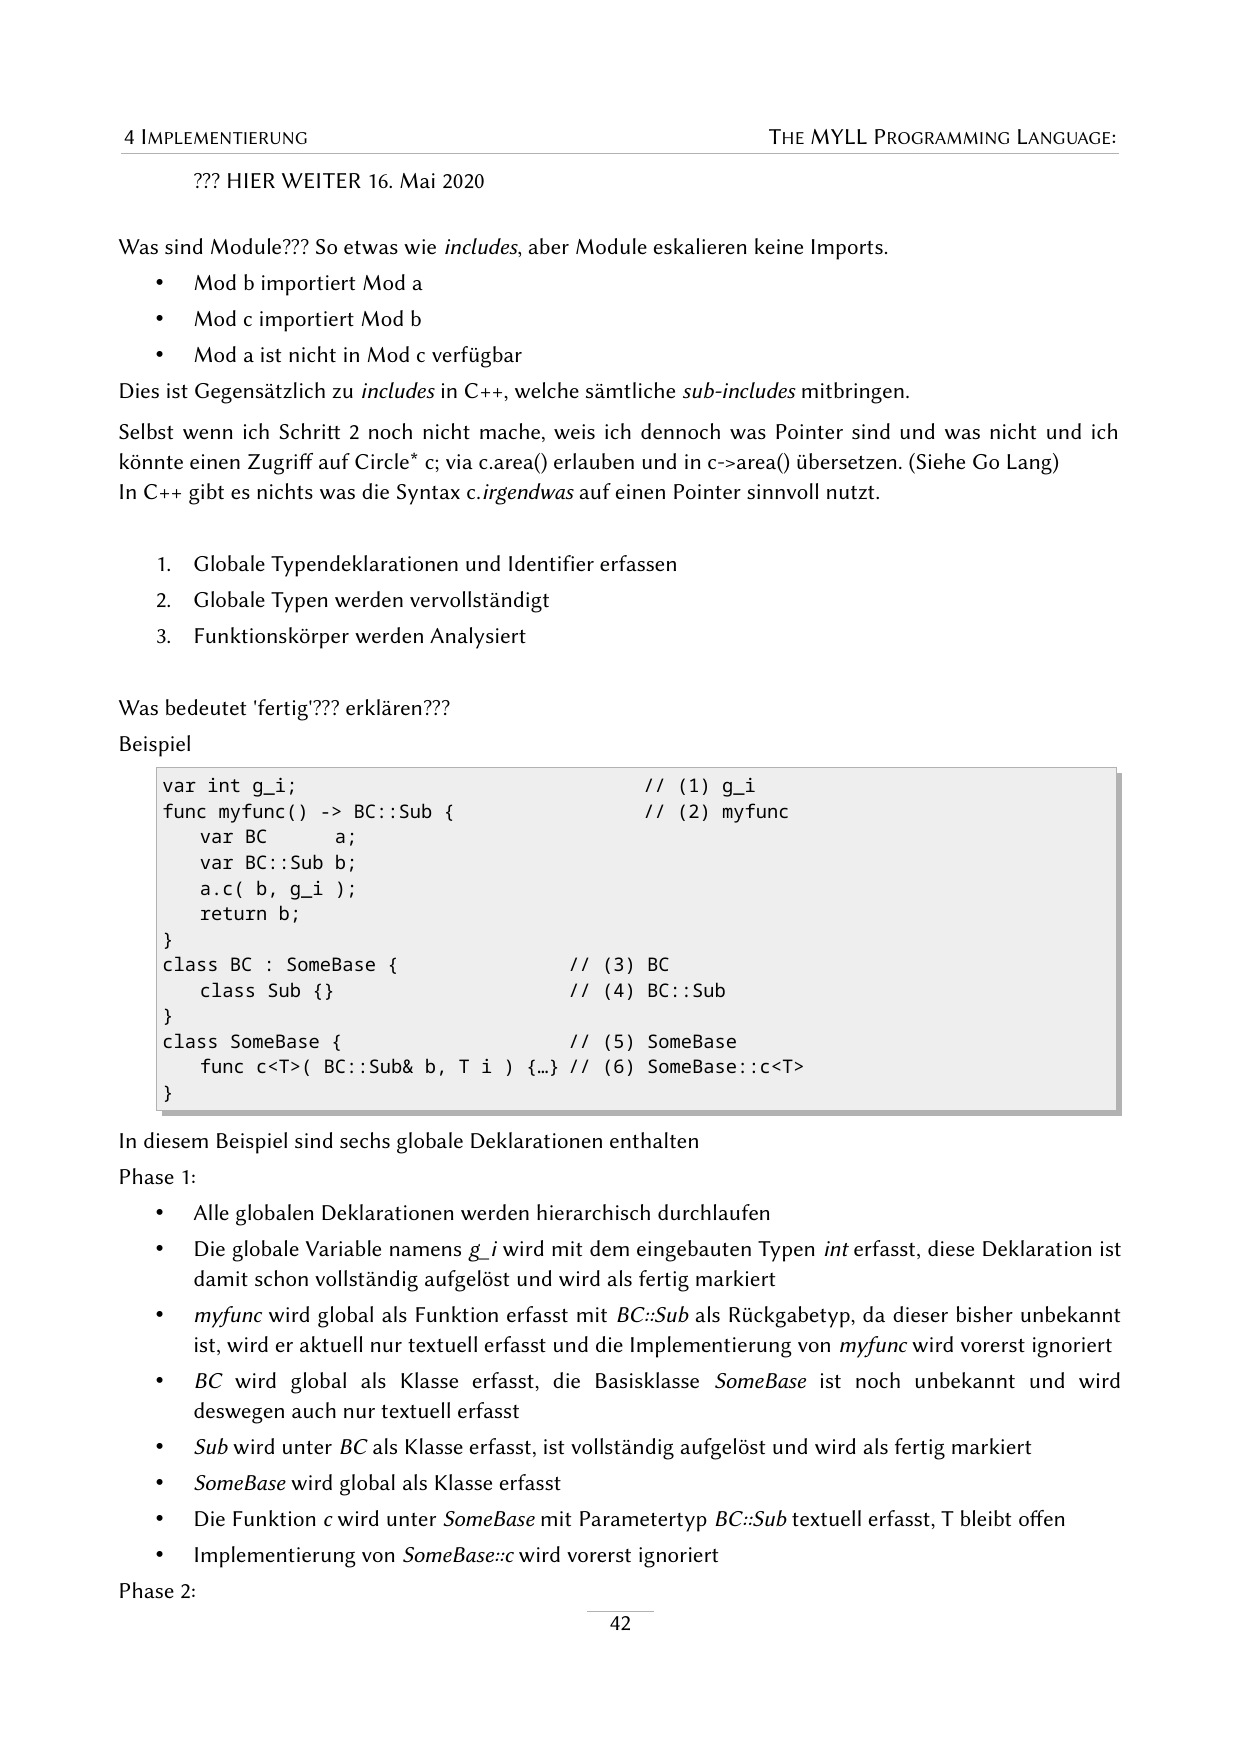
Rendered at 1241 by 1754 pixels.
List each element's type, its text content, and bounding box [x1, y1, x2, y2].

subtitle In diesem Beispiel sind sechs globale Deklarationen enthalten [118, 1128, 1122, 1154]
list SomeBase wird global als Klasse erfasst [156, 1470, 1122, 1496]
list ??? HIER WEITER 16. Mai 2020 [156, 168, 1122, 224]
list Implementierung von SomeBase::c wird vorerst ignoriert [156, 1542, 1122, 1568]
text Dies ist Gegensätzlich zu includes in C++, welche sämtliche sub-includes mitbringen. [118, 377, 1122, 404]
list Sub wird unter BC als Klasse erfasst, ist vollständig aufgelöst und wird als fertig markiert [156, 1434, 1122, 1460]
list Beispiel [118, 731, 1122, 757]
text var int g_i; // (1) g_i func myfunc() -> BC::Sub { // (2) myfunc var BC a; var BC::Sub b; a.c( b, g_i ); return b; } class BC : SomeBase { // (3) BC class Sub {} // (4) BC::Sub } class SomeBase { // (5) SomeBase func c<T>( BC::Sub& b, T i ) {…} // (6) SomeBase::c<T> [157, 768, 1116, 1073]
subtitle Phase 1: [118, 1164, 1122, 1190]
text } [157, 1073, 1116, 1110]
list Alle globalen Deklarationen werden hierarchisch durchlaufen [156, 1200, 1122, 1226]
text Selbst wenn ich Schritt 2 noch nicht mache, weis ich dennoch was Pointer sind und was nicht und ich könnte einen Zugriff auf Circle* c; via c.area() erlauben und in c->area() übersetzen. (Siehe Go Lang) In C++ gibt es nichts was die Syntax c.irgendwas auf einen Pointer sinnvoll nutzt. [118, 419, 1122, 535]
list Mod c importiert Mod b [156, 306, 1122, 332]
list Globale Typendeklarationen und Identifier erfassen [156, 551, 1122, 577]
subtitle Phase 2: [118, 1578, 1122, 1604]
list Globale Typen werden vervollständigt [156, 587, 1122, 613]
list Die Funktion c wird unter SomeBase mit Parametertyp BC::Sub textuell erfasst, T bleibt offen [156, 1506, 1122, 1532]
subtitle Was sind Module??? So etwas wie includes, aber Module eskalieren keine Imports. [118, 234, 1122, 260]
list Mod a ist nicht in Mod c verfügbar [156, 342, 1122, 368]
list Funktionskörper werden Analysiert [156, 623, 1122, 649]
list Die globale Variable namens g_i wird mit dem eingebauten Typen int erfasst, diese Deklaration ist damit schon vollständig aufgelöst und wird als fertig markiert [156, 1236, 1122, 1292]
list Mod b importiert Mod a [156, 270, 1122, 296]
list myfunc wird global als Funktion erfasst mit BC::Sub als Rückgabetyp, da dieser bisher unbekannt ist, wird er aktuell nur textuell erfasst und die Implementierung von myfunc wird vorerst ignoriert [156, 1302, 1122, 1358]
list BC wird global als Klasse erfasst, die Basisklasse SomeBase ist noch unbekannt und wird deswegen auch nur textuell erfasst [156, 1368, 1122, 1424]
list Was bedeutet 'fertig'??? erklären??? [118, 695, 1122, 721]
